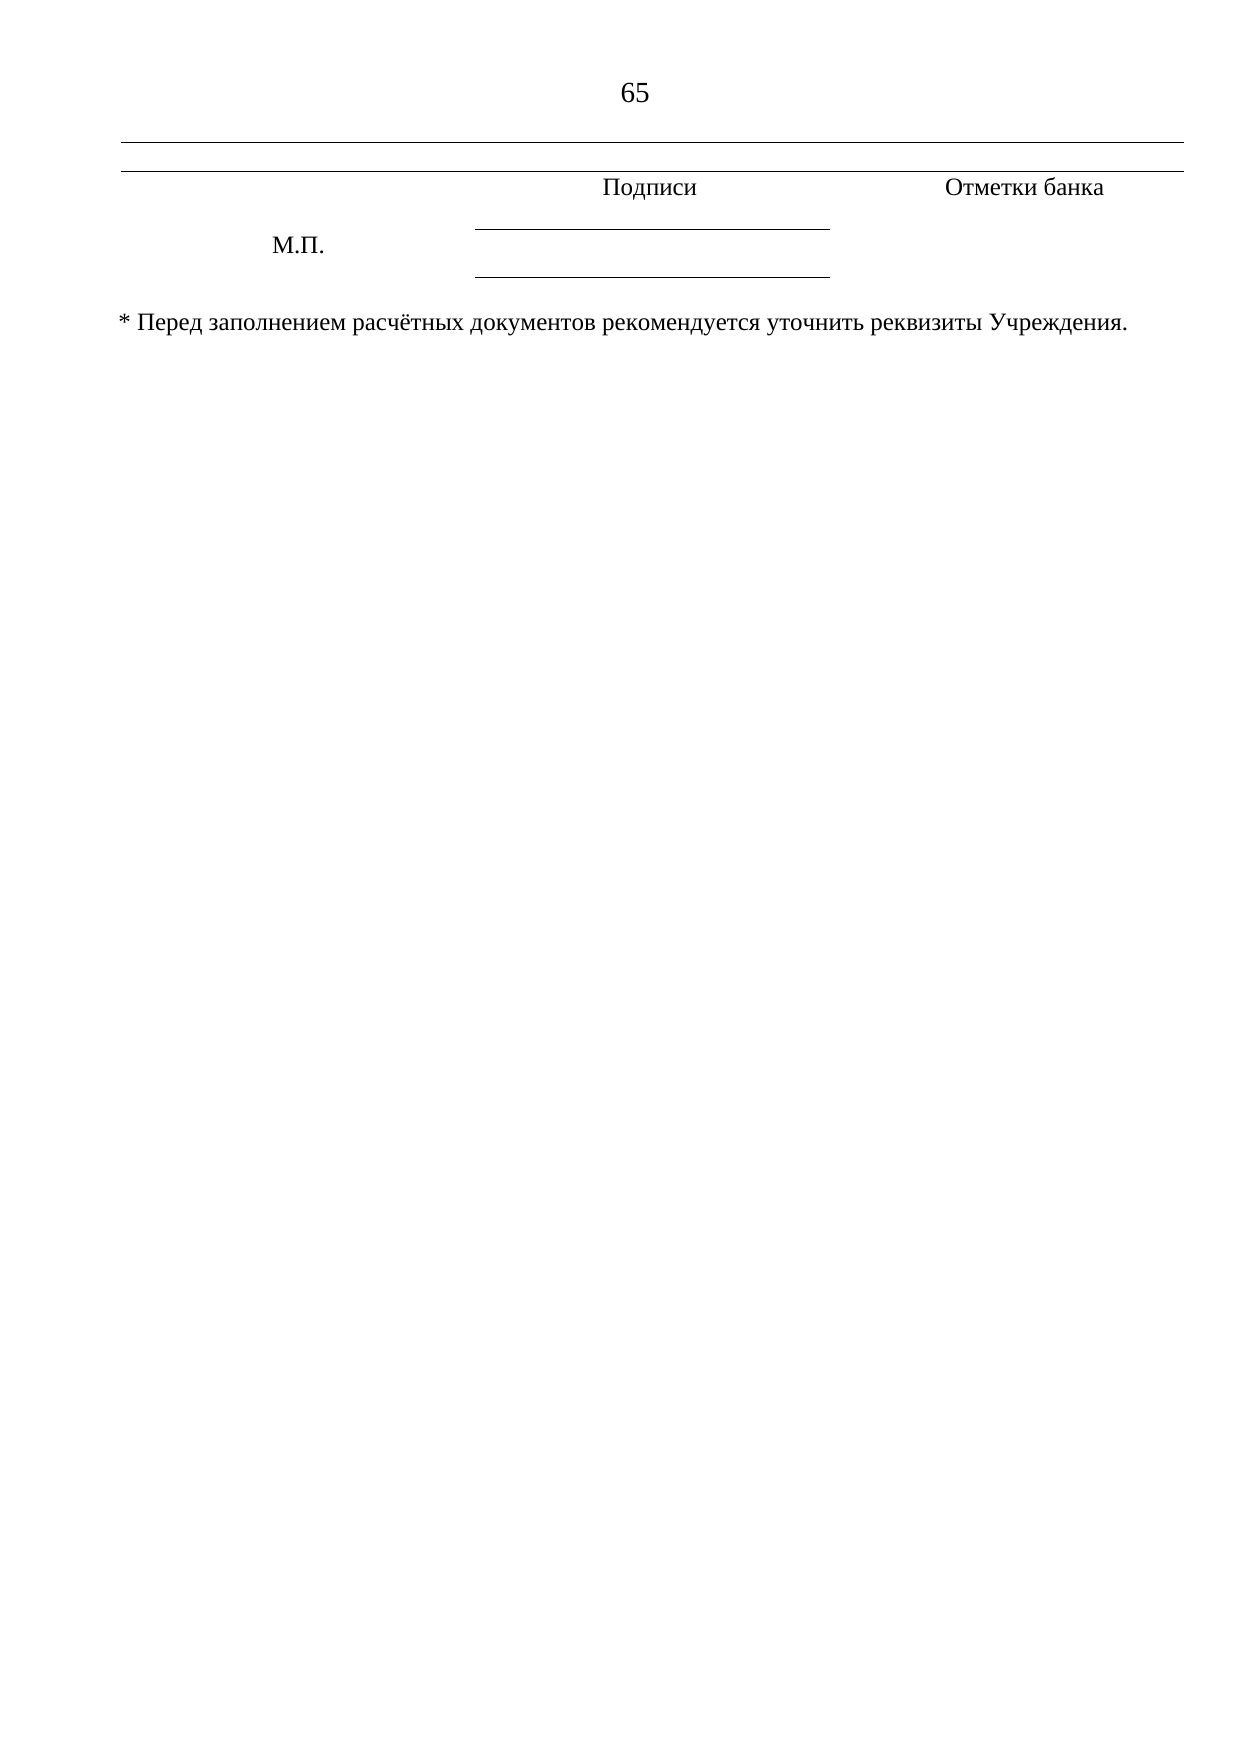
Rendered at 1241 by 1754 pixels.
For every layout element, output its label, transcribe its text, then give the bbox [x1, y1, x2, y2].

table_header [830, 201, 1184, 277]
table_header [475, 201, 830, 229]
text Подписи Отметки банка [118, 172, 1152, 201]
text * Перед заполнением расчётных документов рекомендуется уточнить реквизиты Учреждения. [118, 307, 1152, 336]
table_header [121, 201, 475, 229]
table_cell [475, 230, 830, 277]
table_cell М.П. [121, 229, 475, 277]
table_cell [121, 143, 1184, 171]
